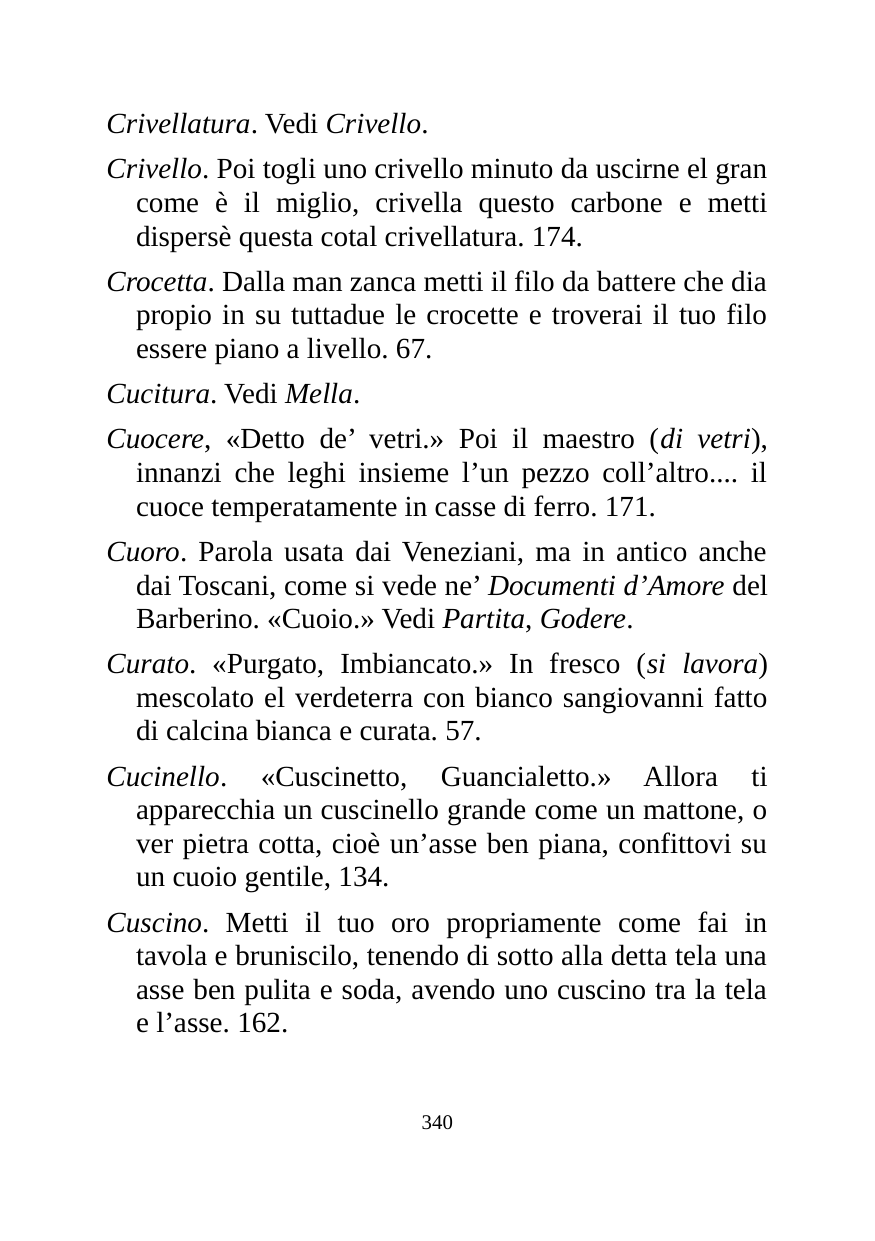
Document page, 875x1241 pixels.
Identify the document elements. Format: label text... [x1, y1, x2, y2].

text Cucitura. Vedi Mella. [106, 376, 768, 410]
text Cucinello. «Cuscinetto, Guancialetto.» Allora ti apparecchia un cuscinello grande come un mattone, o ver pietra cotta, cioè un’asse ben piana, confittovi su un cuoio gentile, 134. [106, 759, 768, 893]
text Cuoro. Parola usata dai Veneziani, ma in antico anche dai Toscani, come si vede ne’ Documenti d’Amore del Barberino. «Cuoio.» Vedi Partita, Godere. [106, 534, 768, 635]
text Curato. «Purgato, Imbiancato.» In fresco (si lavora) mescolato el verdeterra con bianco sangiovanni fatto di calcina bianca e curata. 57. [106, 646, 768, 747]
text Cuscino. Metti il tuo oro propriamente come fai in tavola e bruniscilo, tenendo di sotto alla detta tela una asse ben pulita e soda, avendo uno cuscino tra la tela e l’asse. 162. [106, 905, 768, 1039]
text Crivellatura. Vedi Crivello. [106, 106, 768, 140]
text Cuocere, «Detto de’ vetri.» Poi il maestro (di vetri), innanzi che leghi insieme l’un pezzo coll’altro.... il cuoce temperatamente in casse di ferro. 171. [106, 422, 768, 522]
text Crivello. Poi togli uno crivello minuto da uscirne el gran come è il miglio, crivella questo carbone e metti dispersè questa cotal crivellatura. 174. [106, 152, 768, 252]
text Crocetta. Dalla man zanca metti il filo da battere che dia propio in su tuttadue le crocette e troverai il tuo filo essere piano a livello. 67. [106, 264, 768, 364]
